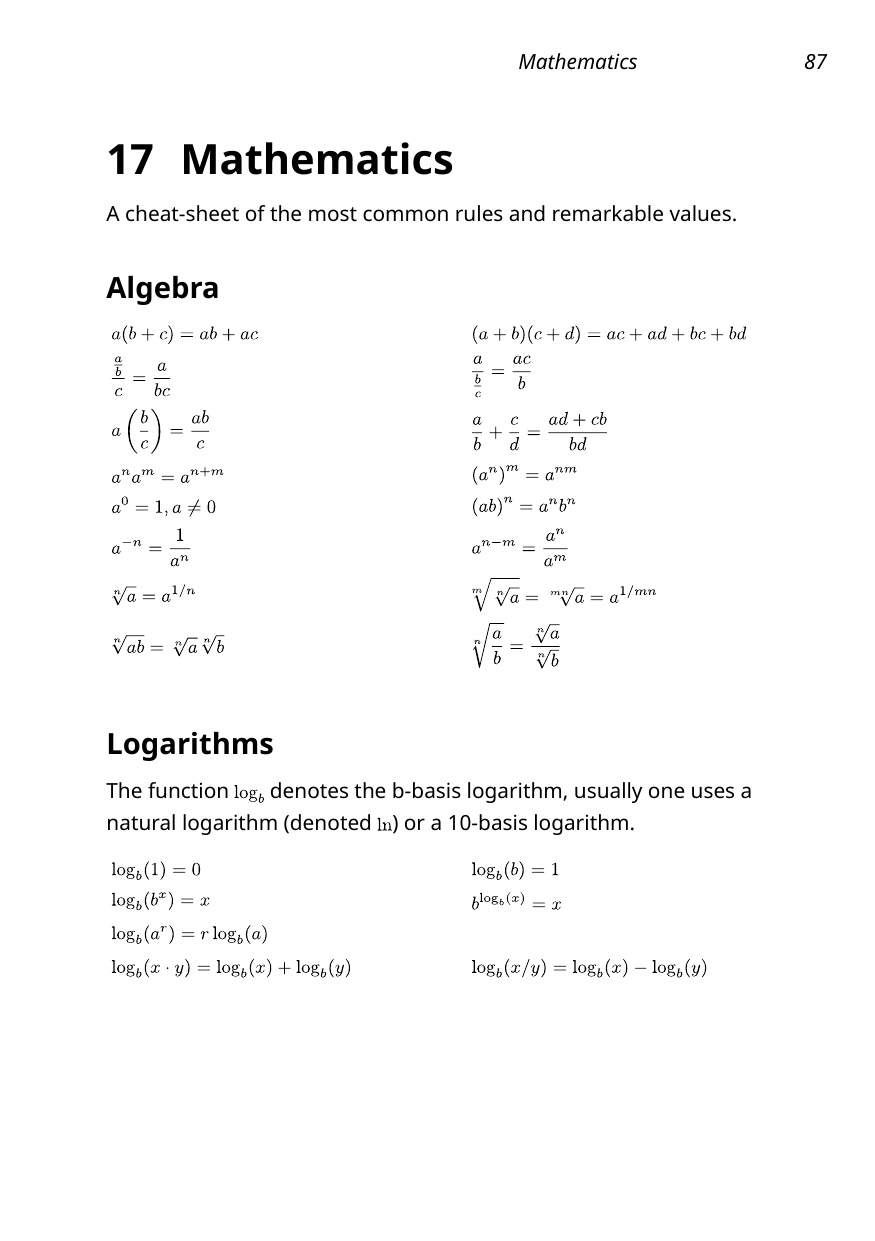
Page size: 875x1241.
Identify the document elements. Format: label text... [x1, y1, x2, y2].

table_header [106, 320, 466, 350]
table_cell [106, 523, 466, 572]
subtitle Mathematics [106, 130, 827, 187]
table_cell [466, 459, 827, 491]
table_header [466, 856, 827, 886]
table_cell [106, 459, 466, 491]
table_cell [466, 572, 827, 617]
table_cell [106, 350, 466, 403]
table_cell [466, 523, 827, 572]
table_cell [106, 572, 466, 617]
table_cell [466, 618, 827, 674]
table_cell [106, 403, 466, 459]
table_cell [106, 618, 466, 674]
subtitle Algebra [106, 267, 827, 307]
subtitle Logarithms [106, 723, 827, 763]
table_header [106, 856, 466, 886]
table_cell [466, 350, 827, 403]
table_cell [466, 916, 827, 953]
table_cell [466, 953, 827, 983]
table_cell [466, 886, 827, 916]
table_cell [106, 491, 466, 523]
table_cell [106, 953, 466, 983]
text The function denotes the b-basis logarithm, usually one uses a natural logarithm (denoted ) or a 10-basis logarithm. [106, 776, 827, 837]
text A cheat-sheet of the most common rules and remarkable values. [106, 199, 827, 228]
table_cell [466, 403, 827, 459]
table_cell [466, 491, 827, 523]
table_header [466, 320, 827, 350]
table_cell [106, 916, 466, 953]
table_cell [106, 886, 466, 916]
